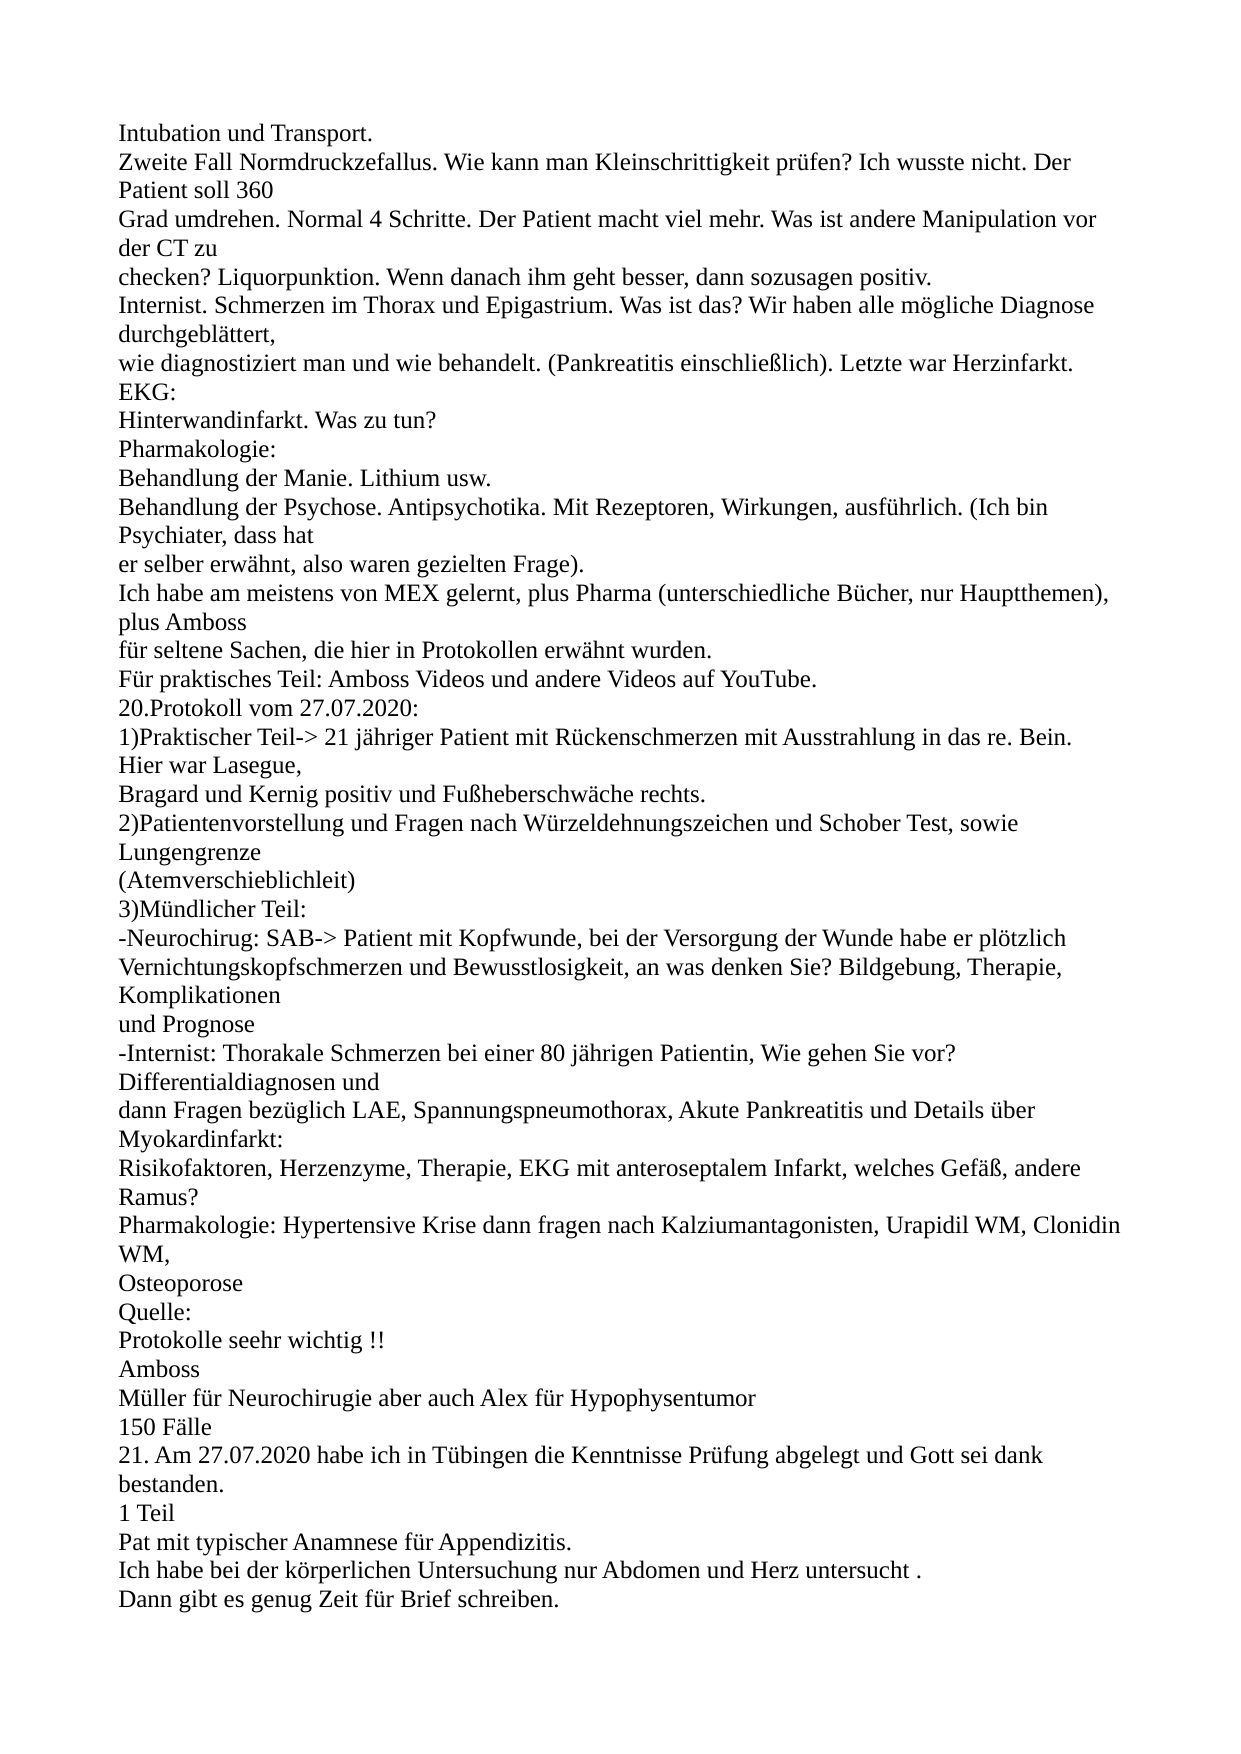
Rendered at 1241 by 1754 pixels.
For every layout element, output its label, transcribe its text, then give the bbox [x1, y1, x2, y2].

text er selber erwähnt, also waren gezielten Frage). [118, 549, 1122, 578]
text Risikofaktoren, Herzenzyme, Therapie, EKG mit anteroseptalem Infarkt, welches Gefäß, andere Ramus? [118, 1153, 1122, 1211]
text Internist. Schmerzen im Thorax und Epigastrium. Was ist das? Wir haben alle mögliche Diagnose durchgeblättert, [118, 291, 1122, 348]
text Für praktisches Teil: Amboss Videos und andere Videos auf YouTube. [118, 664, 1122, 693]
text wie diagnostiziert man und wie behandelt. (Pankreatitis einschließlich). Letzte war Herzinfarkt. EKG: [118, 348, 1122, 406]
text 21. Am 27.07.2020 habe ich in Tübingen die Kenntnisse Prüfung abgelegt und Gott sei dank bestanden. [118, 1441, 1122, 1498]
text für seltene Sachen, die hier in Protokollen erwähnt wurden. [118, 636, 1122, 664]
text Dann gibt es genug Zeit für Brief schreiben. [118, 1584, 1122, 1613]
text Ich habe bei der körperlichen Untersuchung nur Abdomen und Herz untersucht . [118, 1556, 1122, 1584]
text Pharmakologie: [118, 434, 1122, 463]
text Grad umdrehen. Normal 4 Schritte. Der Patient macht viel mehr. Was ist andere Manipulation vor der CT zu [118, 204, 1122, 262]
text 150 Fälle [118, 1412, 1122, 1441]
text Amboss [118, 1354, 1122, 1383]
text Protokolle seehr wichtig !! [118, 1326, 1122, 1354]
text -Neurochirug: SAB-> Patient mit Kopfwunde, bei der Versorgung der Wunde habe er plötzlich [118, 923, 1122, 952]
text Ich habe am meistens von MEX gelernt, plus Pharma (unterschiedliche Bücher, nur Hauptthemen), plus Amboss [118, 578, 1122, 636]
text Bragard und Kernig positiv und Fußheberschwäche rechts. [118, 779, 1122, 808]
text 2)Patientenvorstellung und Fragen nach Würzeldehnungszeichen und Schober Test, sowie Lungengrenze [118, 808, 1122, 866]
text 1 Teil [118, 1498, 1122, 1527]
text Pharmakologie: Hypertensive Krise dann fragen nach Kalziumantagonisten, Urapidil WM, Clonidin WM, [118, 1211, 1122, 1268]
text checken? Liquorpunktion. Wenn danach ihm geht besser, dann sozusagen positiv. [118, 262, 1122, 291]
text Hinterwandinfarkt. Was zu tun? [118, 406, 1122, 434]
text Intubation und Transport. [118, 118, 1122, 147]
text (Atemverschieblichleit) [118, 866, 1122, 894]
text dann Fragen bezüglich LAE, Spannungspneumothorax, Akute Pankreatitis und Details über Myokardinfarkt: [118, 1096, 1122, 1153]
text Osteoporose [118, 1268, 1122, 1297]
text Behandlung der Psychose. Antipsychotika. Mit Rezeptoren, Wirkungen, ausführlich. (Ich bin Psychiater, dass hat [118, 492, 1122, 549]
text 20.Protokoll vom 27.07.2020: [118, 693, 1122, 722]
text 3)Mündlicher Teil: [118, 894, 1122, 923]
text Vernichtungskopfschmerzen und Bewusstlosigkeit, an was denken Sie? Bildgebung, Therapie, Komplikationen [118, 952, 1122, 1009]
text Pat mit typischer Anamnese für Appendizitis. [118, 1527, 1122, 1556]
text 1)Praktischer Teil-> 21 jähriger Patient mit Rückenschmerzen mit Ausstrahlung in das re. Bein. Hier war Lasegue, [118, 722, 1122, 779]
text Zweite Fall Normdruckzefallus. Wie kann man Kleinschrittigkeit prüfen? Ich wusste nicht. Der Patient soll 360 [118, 147, 1122, 204]
text Müller für Neurochirugie aber auch Alex für Hypophysentumor [118, 1383, 1122, 1412]
text Quelle: [118, 1297, 1122, 1326]
text -Internist: Thorakale Schmerzen bei einer 80 jährigen Patientin, Wie gehen Sie vor? Differentialdiagnosen und [118, 1038, 1122, 1096]
text Behandlung der Manie. Lithium usw. [118, 463, 1122, 492]
text und Prognose [118, 1009, 1122, 1038]
